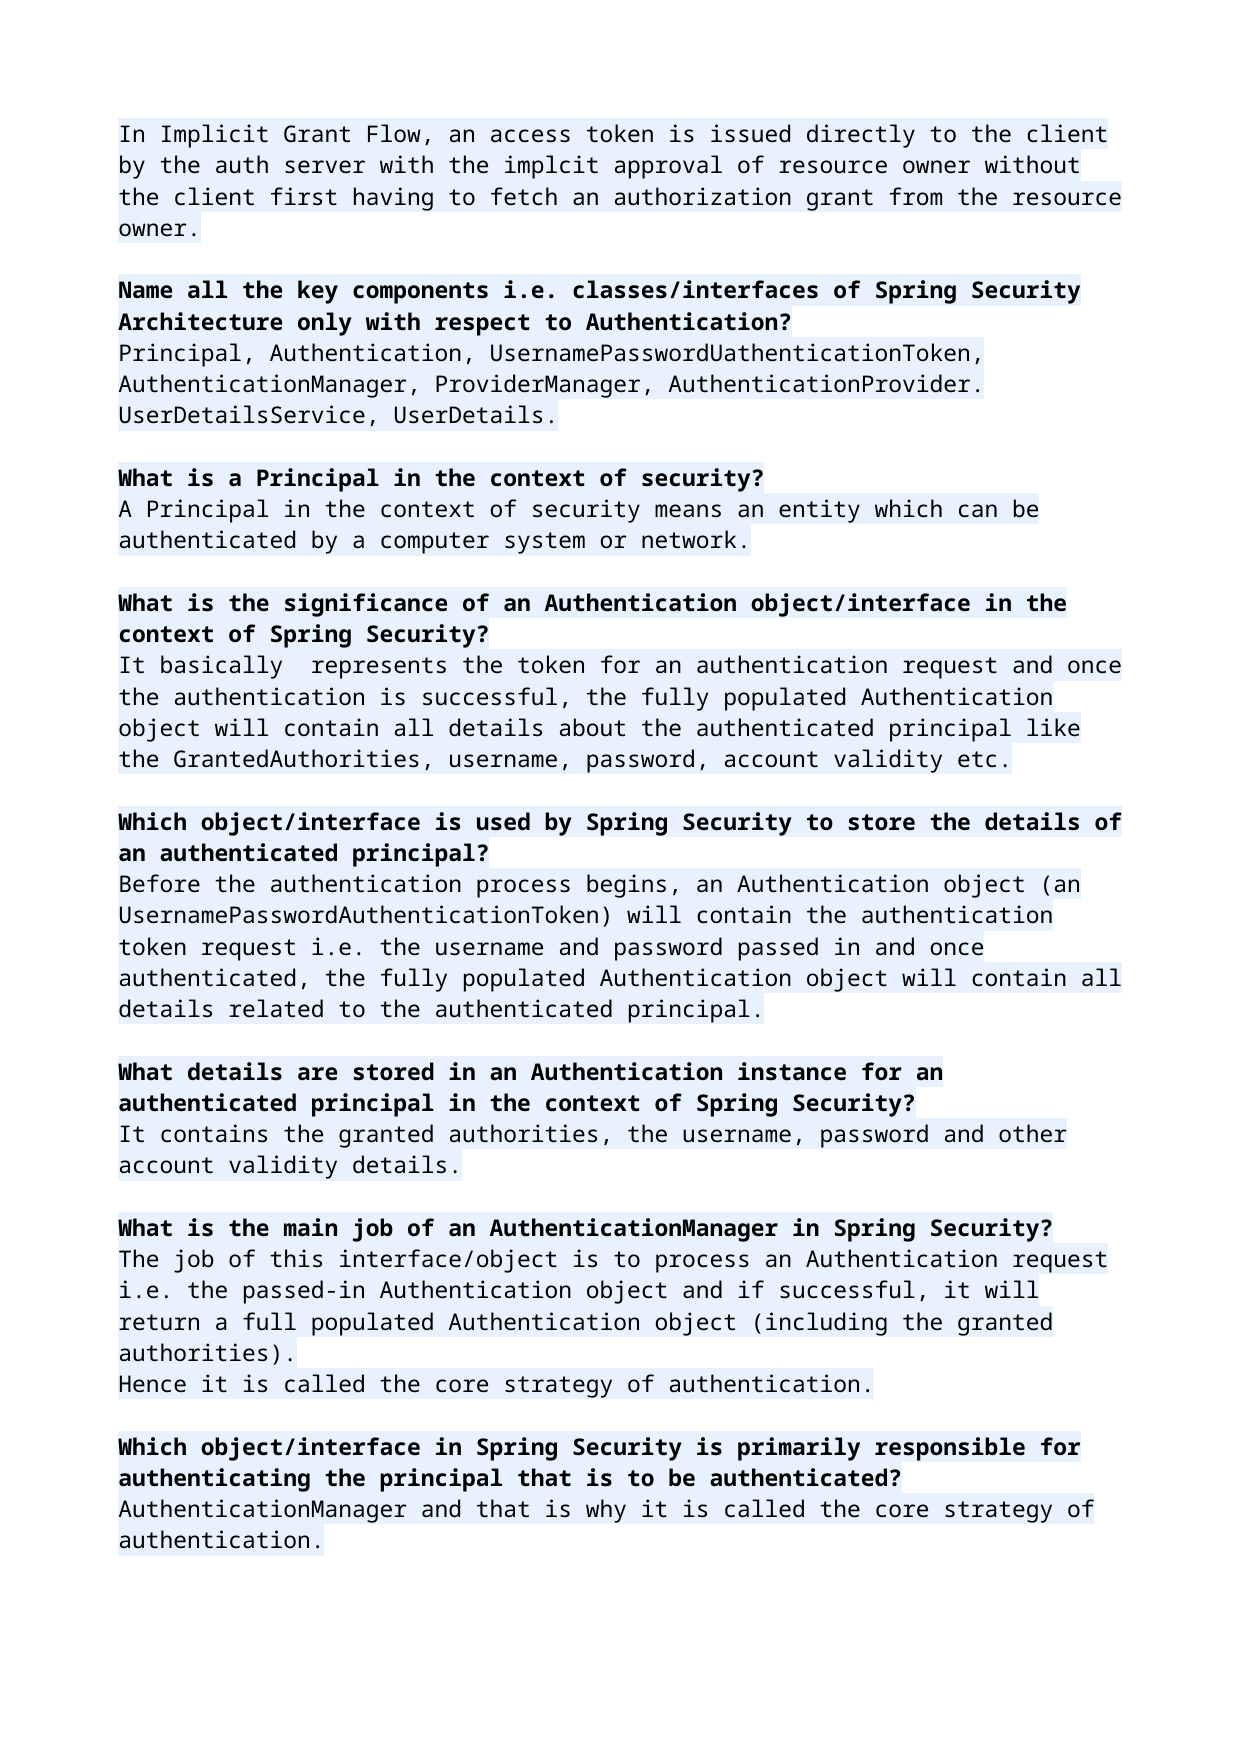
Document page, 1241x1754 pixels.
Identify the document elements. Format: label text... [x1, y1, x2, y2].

text A Principal in the context of security means an entity which can be authenticated by a computer system or network. [118, 493, 1122, 556]
text Hence it is called the core strategy of authentication. [118, 1368, 1122, 1399]
text What is the significance of an Authentication object/interface in the context of Spring Security? [118, 587, 1122, 649]
text Principal, Authentication, UsernamePasswordUathenticationToken, AuthenticationManager, ProviderManager, AuthenticationProvider. UserDetailsService, UserDetails. [118, 337, 1122, 431]
text Name all the key components i.e. classes/interfaces of Spring Security Architecture only with respect to Authentication? [118, 274, 1122, 337]
text AuthenticationManager and that is why it is called the core strategy of authentication. [118, 1493, 1122, 1556]
text What is the main job of an AuthenticationManager in Spring Security? [118, 1212, 1122, 1243]
text What is a Principal in the context of security? [118, 462, 1122, 493]
text Which object/interface is used by Spring Security to store the details of an authenticated principal? [118, 806, 1122, 868]
text It basically represents the token for an authentication request and once the authentication is successful, the fully populated Authentication object will contain all details about the authenticated principal like the GrantedAuthorities, username, password, account validity etc. [118, 649, 1122, 774]
text The job of this interface/object is to process an Authentication request i.e. the passed-in Authentication object and if successful, it will return a full populated Authentication object (including the granted authorities). [118, 1243, 1122, 1368]
text Which object/interface in Spring Security is primarily responsible for authenticating the principal that is to be authenticated? [118, 1431, 1122, 1493]
text In Implicit Grant Flow, an access token is issued directly to the client by the auth server with the implcit approval of resource owner without the client first having to fetch an authorization grant from the resource owner. [118, 118, 1122, 243]
text It contains the granted authorities, the username, password and other account validity details. [118, 1118, 1122, 1181]
text Before the authentication process begins, an Authentication object (an UsernamePasswordAuthenticationToken) will contain the authentication token request i.e. the username and password passed in and once authenticated, the fully populated Authentication object will contain all details related to the authenticated principal. [118, 868, 1122, 1024]
text What details are stored in an Authentication instance for an authenticated principal in the context of Spring Security? [118, 1056, 1122, 1118]
